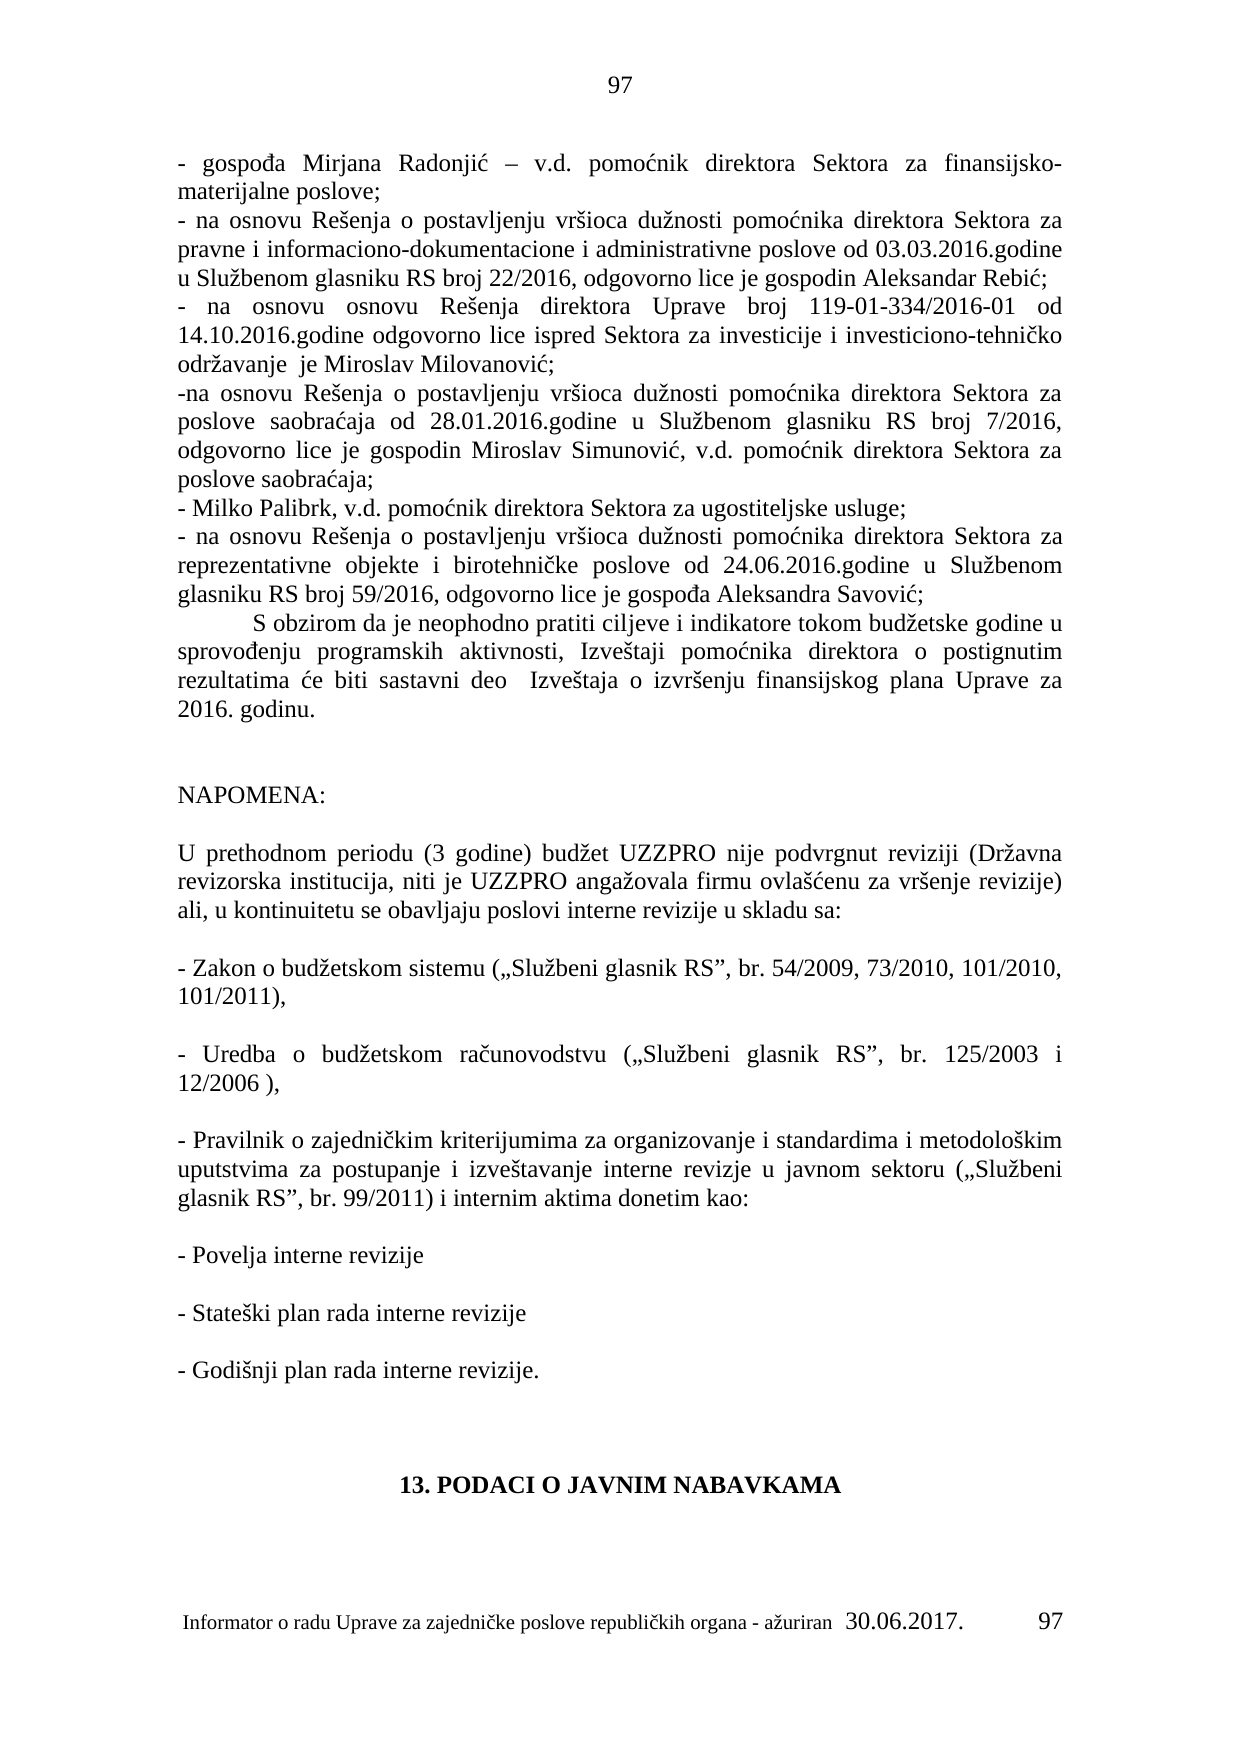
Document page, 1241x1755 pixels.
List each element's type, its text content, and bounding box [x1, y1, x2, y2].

text - Milko Palibrk, v.d. pomoćnik direktora Sektora za ugostitelјske usluge; [177, 493, 1063, 521]
text S obzirom da je neophodno pratiti cilјeve i indikatore tokom budžetske godine u sprovođenju programskih aktivnosti, Izveštaji pomoćnika direktora o postignutim rezultatima će biti sastavni deo Izveštaja o izvršenju finansijskog plana Uprave za 2016. godinu. [177, 608, 1063, 723]
text 13. PODACI O JAVNIM NABAVKAMA [177, 1470, 1063, 1499]
text - na osnovu osnovu Rešenja direktora Uprave broj 119-01-334/2016-01 od 14.10.2016.godine odgovorno lice ispred Sektora za investicije i investiciono-tehničko održavanje je Miroslav Milovanović; [177, 291, 1063, 378]
text - Stateški plan rada interne revizije [177, 1298, 1063, 1326]
text - Uredba o budžetskom računovodstvu („Službeni glasnik RS”, br. 125/2003 i 12/2006 ), [177, 1039, 1063, 1096]
text - na osnovu Rešenja o postavlјenju vršioca dužnosti pomoćnika direktora Sektora za reprezentativne objekte i birotehničke poslove od 24.06.2016.godine u Službenom glasniku RS broj 59/2016, odgovorno lice je gospođa Aleksandra Savović; [177, 521, 1063, 608]
text U prethodnom periodu (3 godine) budžet UZZPRO nije podvrgnut reviziji (Državna revizorska institucija, niti je UZZPRO angažovala firmu ovlašćenu za vršenje revizije) ali, u kontinuitetu se obavlјaju poslovi interne revizije u skladu sa: [177, 838, 1063, 924]
text - na osnovu Rešenja o postavlјenju vršioca dužnosti pomoćnika direktora Sektora za pravne i informaciono-dokumentacione i administrativne poslove od 03.03.2016.godine u Službenom glasniku RS broj 22/2016, odgovorno lice je gospodin Aleksandar Rebić; [177, 205, 1063, 291]
text - gospođa Mirjana Radonjić – v.d. pomoćnik direktora Sektora za finansijsko-materijalne poslove; [177, 148, 1063, 205]
text -na osnovu Rešenja o postavlјenju vršioca dužnosti pomoćnika direktora Sektora za poslove saobraćaja od 28.01.2016.godine u Službenom glasniku RS broj 7/2016, odgovorno lice je gospodin Miroslav Simunović, v.d. pomoćnik direktora Sektora za poslove saobraćaja; [177, 378, 1063, 493]
text - Godišnji plan rada interne revizije. [177, 1355, 1063, 1384]
text - Pravilnik o zajedničkim kriterijumima za organizovanje i standardima i metodološkim uputstvima za postupanje i izveštavanje interne revizje u javnom sektoru („Službeni glasnik RS”, br. 99/2011) i internim aktima donetim kao: [177, 1125, 1063, 1211]
text - Povelјa interne revizije [177, 1240, 1063, 1269]
text - Zakon o budžetskom sistemu („Službeni glasnik RS”, br. 54/2009, 73/2010, 101/2010, 101/2011), [177, 953, 1063, 1010]
text NAPOMENA: [177, 780, 1063, 809]
